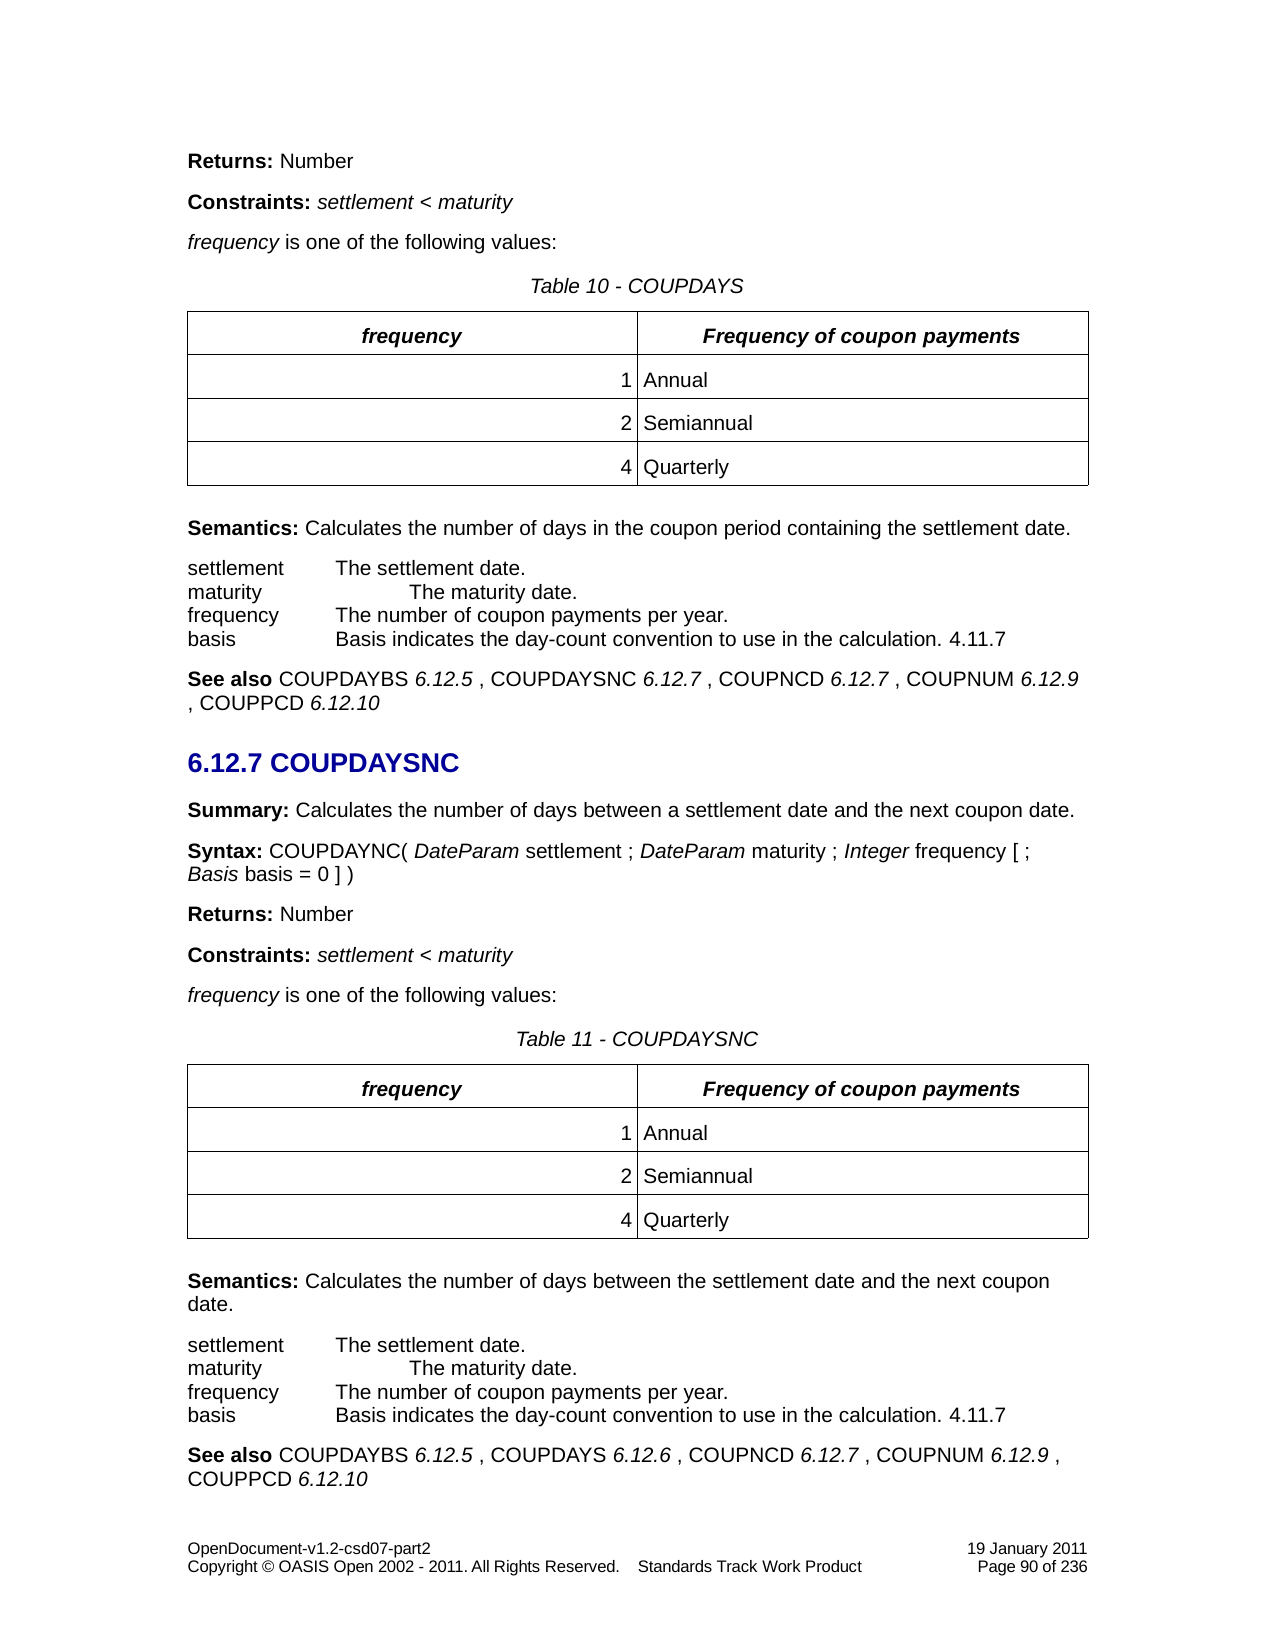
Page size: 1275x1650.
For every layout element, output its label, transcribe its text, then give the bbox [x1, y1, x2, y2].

table_header frequency [188, 312, 637, 354]
table_cell 2 [188, 1152, 637, 1194]
text Semantics: Calculates the number of days in the coupon period containing the settlement date. [187, 493, 1088, 540]
table_cell Quarterly [638, 442, 1088, 484]
table_cell Semiannual [638, 1152, 1088, 1194]
text Table 11 - COUPDAYSNC [187, 1028, 1088, 1051]
table_cell Annual [638, 355, 1088, 398]
text Syntax: COUPDAYNC( DateParam settlement ; DateParam maturity ; Integer frequency [ ; Basis basis = 0 ] ) [187, 839, 1088, 886]
text Returns: Number [187, 903, 1088, 926]
table_header Frequency of coupon payments [638, 1065, 1088, 1107]
table_cell 2 [188, 399, 637, 441]
text frequency is one of the following values: [187, 983, 1088, 1007]
table_cell Quarterly [638, 1195, 1088, 1237]
text Summary: Calculates the number of days between a settlement date and the next coupon date. [187, 799, 1088, 822]
text settlement The settlement date. maturity The maturity date. frequency The number of coupon payments per year. basis Basis indicates the day-count convention to use in the calculation. 4.11.7 [187, 557, 1088, 651]
table_cell 4 [188, 1195, 637, 1237]
subtitle COUPDAYSNC [187, 748, 1088, 778]
table_cell 1 [188, 1108, 637, 1151]
table_header frequency [188, 1065, 637, 1107]
text Semantics: Calculates the number of days between the settlement date and the next coupon date. [187, 1246, 1088, 1316]
text See also COUPDAYBS 6.12.5 , COUPDAYS 6.12.6 , COUPNCD 6.12.7 , COUPNUM 6.12.9 , COUPPCD 6.12.10 [187, 1444, 1088, 1491]
text Constraints: settlement < maturity [187, 943, 1088, 967]
text Constraints: settlement < maturity [187, 190, 1088, 214]
table_cell Annual [638, 1108, 1088, 1151]
table_cell Semiannual [638, 399, 1088, 441]
text See also COUPDAYBS 6.12.5 , COUPDAYSNC 6.12.7 , COUPNCD 6.12.7 , COUPNUM 6.12.9 , COUPPCD 6.12.10 [187, 668, 1088, 715]
text Table 10 - COUPDAYS [187, 275, 1088, 298]
table_header Frequency of coupon payments [638, 312, 1088, 354]
text Returns: Number [187, 150, 1088, 173]
table_cell 4 [188, 442, 637, 484]
table_cell 1 [188, 355, 637, 398]
text frequency is one of the following values: [187, 230, 1088, 254]
text settlement The settlement date. maturity The maturity date. frequency The number of coupon payments per year. basis Basis indicates the day-count convention to use in the calculation. 4.11.7 [187, 1333, 1088, 1427]
